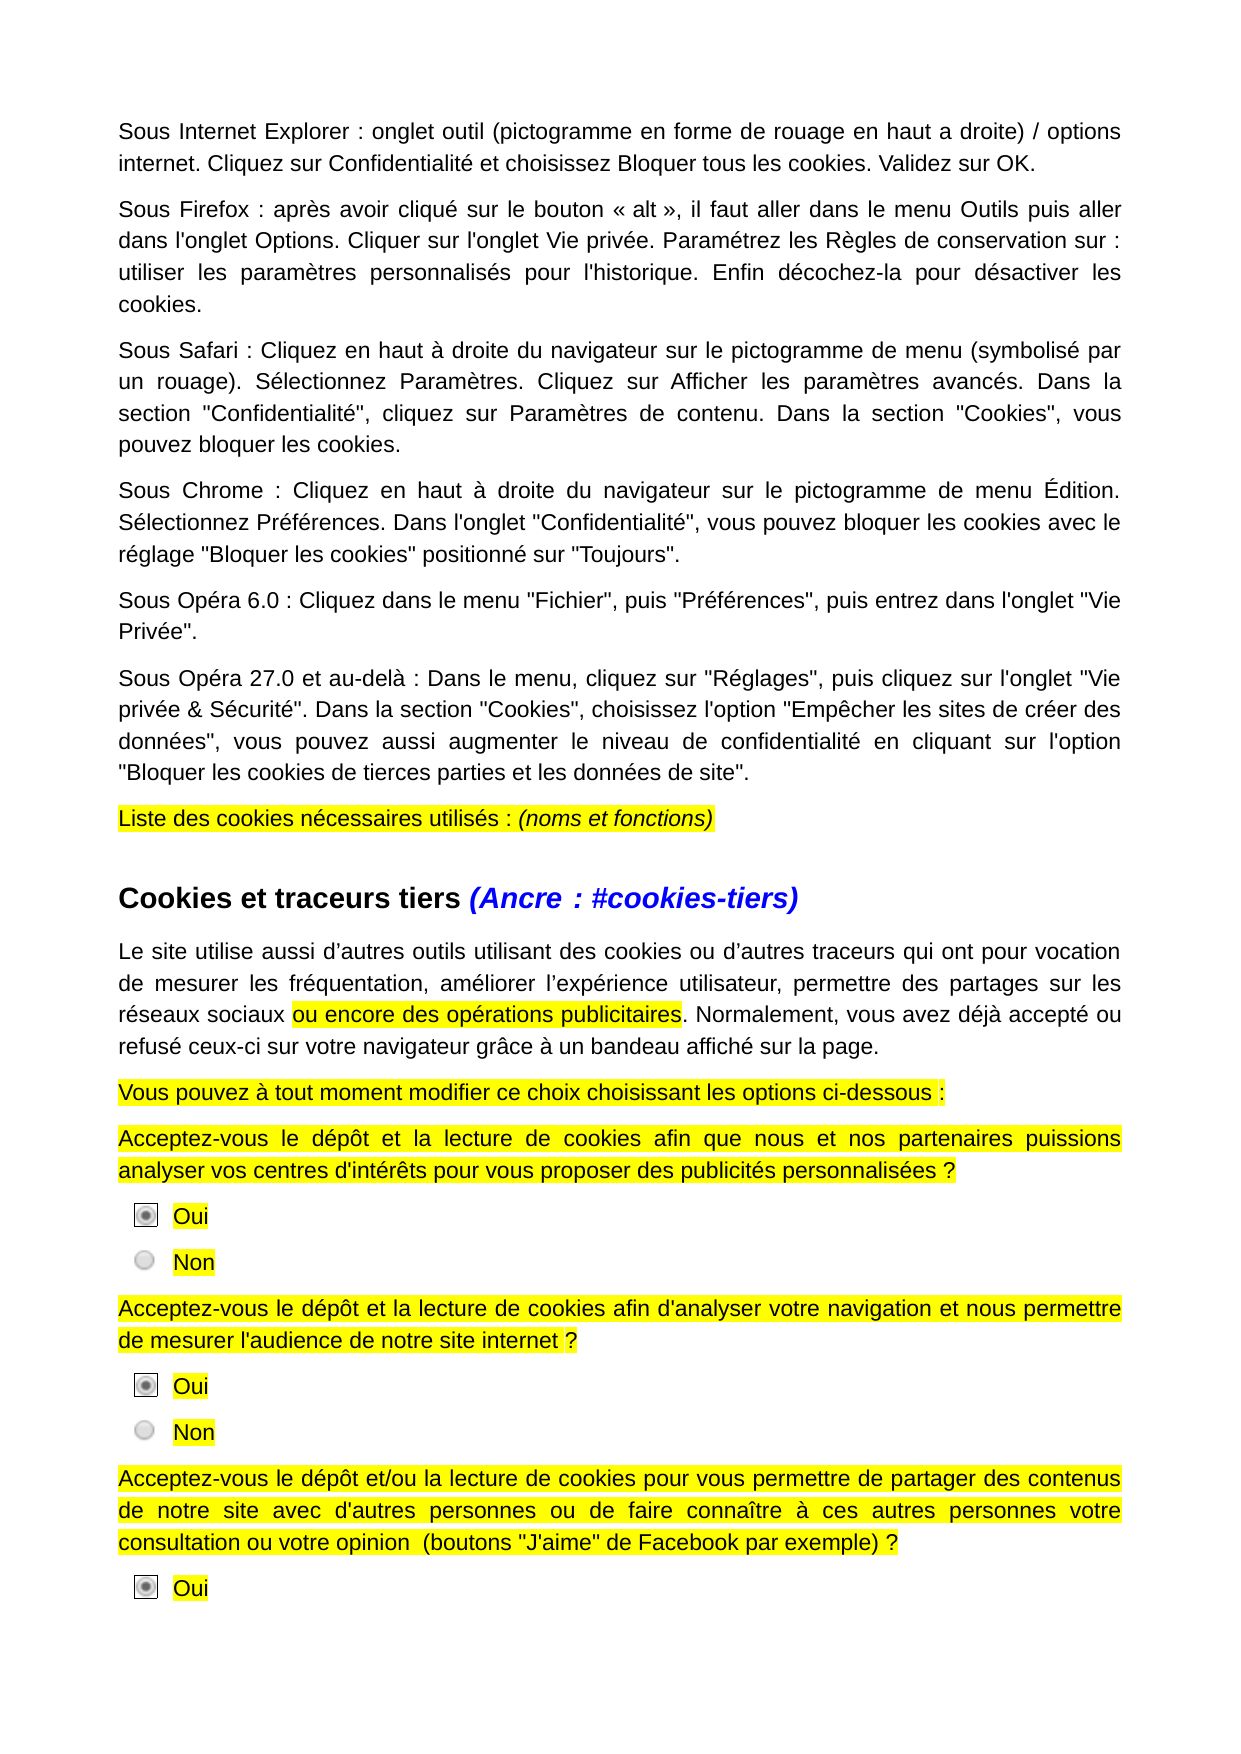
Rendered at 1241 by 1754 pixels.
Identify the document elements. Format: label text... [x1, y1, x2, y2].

picture [135, 1374, 157, 1396]
text Oui [118, 1373, 1122, 1399]
text Oui [118, 1203, 1122, 1229]
text Sous Chrome : Cliquez en haut à droite du navigateur sur le pictogramme de menu Édition. Sélectionnez Préférences. Dans l'onglet "Confidentialité", vous pouvez bloquer les cookies avec le réglage "Bloquer les cookies" positionné sur "Toujours". [118, 477, 1122, 567]
text Sous Firefox : après avoir cliqué sur le bouton « alt », il faut aller dans le menu Outils puis aller dans l'onglet Options. Cliquer sur l'onglet Vie privée. Paramétrez les Règles de conservation sur : utiliser les paramètres personnalisés pour l'historique. Enfin décochez-la pour désactiver les cookies. [118, 196, 1122, 317]
text Non [118, 1419, 1122, 1446]
picture [135, 1204, 157, 1226]
text Liste des cookies nécessaires utilisés : (noms et fonctions) [118, 805, 1122, 832]
text Sous Opéra 6.0 : Cliquez dans le menu "Fichier", puis "Préférences", puis entrez dans l'onglet "Vie Privée". [118, 587, 1122, 645]
text Acceptez-vous le dépôt et la lecture de cookies afin que nous et nos partenaires puissions analyser vos centres d'intérêts pour vous proposer des publicités personnalisées ? [118, 1125, 1122, 1183]
picture [133, 1419, 158, 1443]
picture [133, 1249, 158, 1273]
text Non [118, 1249, 1122, 1276]
text Acceptez-vous le dépôt et la lecture de cookies afin d'analyser votre navigation et nous permettre de mesurer l'audience de notre site internet ? [118, 1295, 1122, 1353]
text Oui [118, 1574, 1122, 1601]
text Le site utilise aussi d’autres outils utilisant des cookies ou d’autres traceurs qui ont pour vocation de mesurer les fréquentation, améliorer l’expérience utilisateur, permettre des partages sur les réseaux sociaux ou encore des opérations publicitaires. Normalement, vous avez déjà accepté ou refusé ceux-ci sur votre navigateur grâce à un bandeau affiché sur la page. [118, 938, 1122, 1059]
text Sous Internet Explorer : onglet outil (pictogramme en forme de rouage en haut a droite) / options internet. Cliquez sur Confidentialité et choisissez Bloquer tous les cookies. Validez sur OK. [118, 118, 1122, 176]
text Sous Opéra 27.0 et au-delà : Dans le menu, cliquez sur "Réglages", puis cliquez sur l'onglet "Vie privée & Sécurité". Dans la section "Cookies", choisissez l'option "Empêcher les sites de créer des données", vous pouvez aussi augmenter le niveau de confidentialité en cliquant sur l'option "Bloquer les cookies de tierces parties et les données de site". [118, 664, 1122, 786]
subtitle Cookies et traceurs tiers (Ancre : #cookies-tiers) [118, 881, 1122, 915]
text Vous pouvez à tout moment modifier ce choix choisissant les options ci-dessous : [118, 1079, 1122, 1106]
text Sous Safari : Cliquez en haut à droite du navigateur sur le pictogramme de menu (symbolisé par un rouage). Sélectionnez Paramètres. Cliquez sur Afficher les paramètres avancés. Dans la section "Confidentialité", cliquez sur Paramètres de contenu. Dans la section "Cookies", vous pouvez bloquer les cookies. [118, 337, 1122, 458]
picture [135, 1576, 157, 1598]
text Acceptez-vous le dépôt et/ou la lecture de cookies pour vous permettre de partager des contenus de notre site avec d'autres personnes ou de faire connaître à ces autres personnes votre consultation ou votre opinion (boutons "J'aime" de Facebook par exemple) ? [118, 1465, 1122, 1555]
